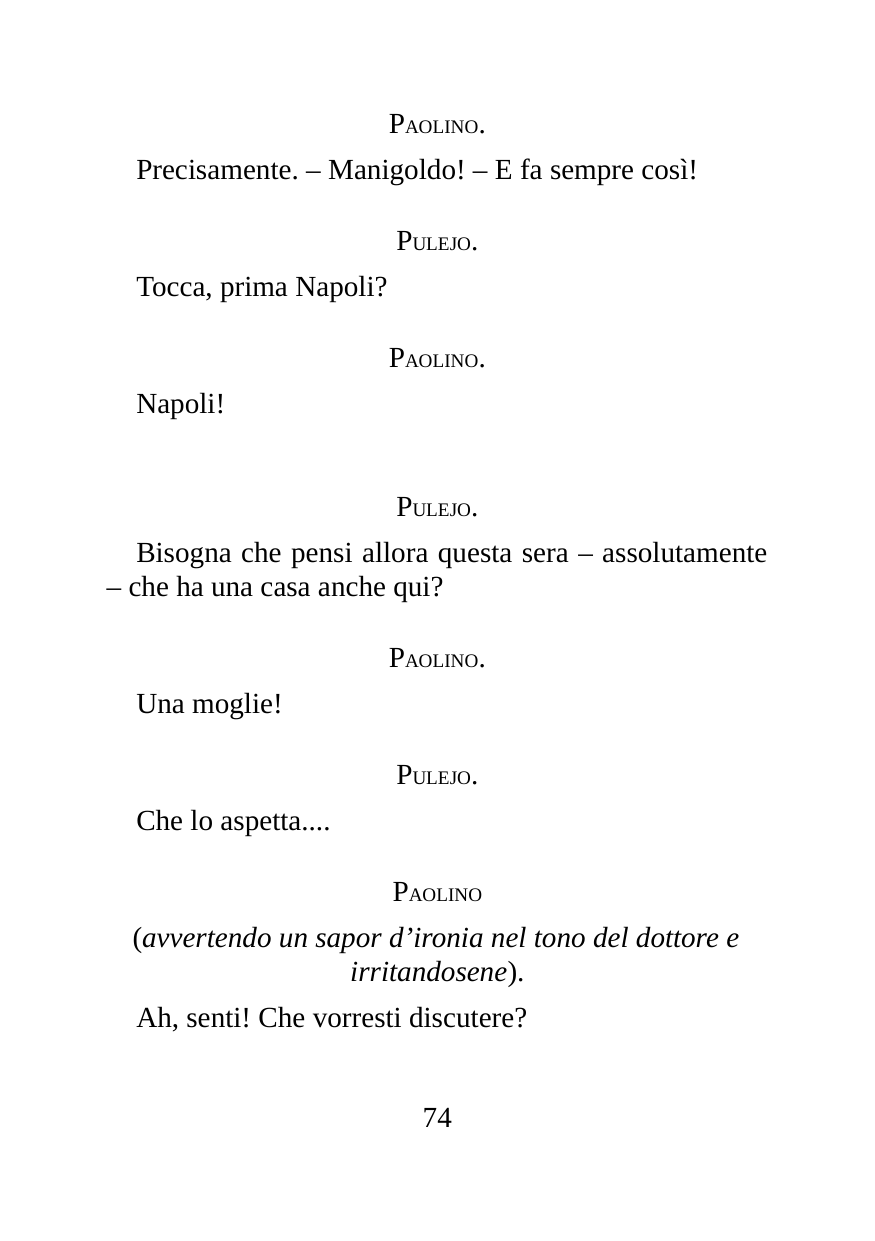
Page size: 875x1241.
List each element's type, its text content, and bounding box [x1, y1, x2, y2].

text Precisamente. ‒ Manigoldo! ‒ E fa sempre così! [106, 152, 768, 186]
text Una moglie! [106, 686, 768, 719]
text Pulejo. [106, 223, 768, 257]
text Paolino. [106, 106, 768, 140]
text Tocca, prima Napoli? [106, 269, 768, 303]
text Ah, senti! Che vorresti discutere? [106, 1000, 768, 1033]
text Paolino. [106, 341, 768, 374]
text Napoli! [106, 387, 768, 420]
text Pulejo. [106, 489, 768, 523]
text Bisogna che pensi allora questa sera ‒ assolutamente ‒ che ha una casa anche qui? [106, 535, 768, 602]
text Paolino. [106, 640, 768, 673]
text Paolino [106, 874, 768, 908]
text (avvertendo un sapor d’ironia nel tono del dottore e irritandosene). [106, 920, 768, 987]
text Pulejo. [106, 757, 768, 791]
text Che lo aspetta.... [106, 803, 768, 837]
